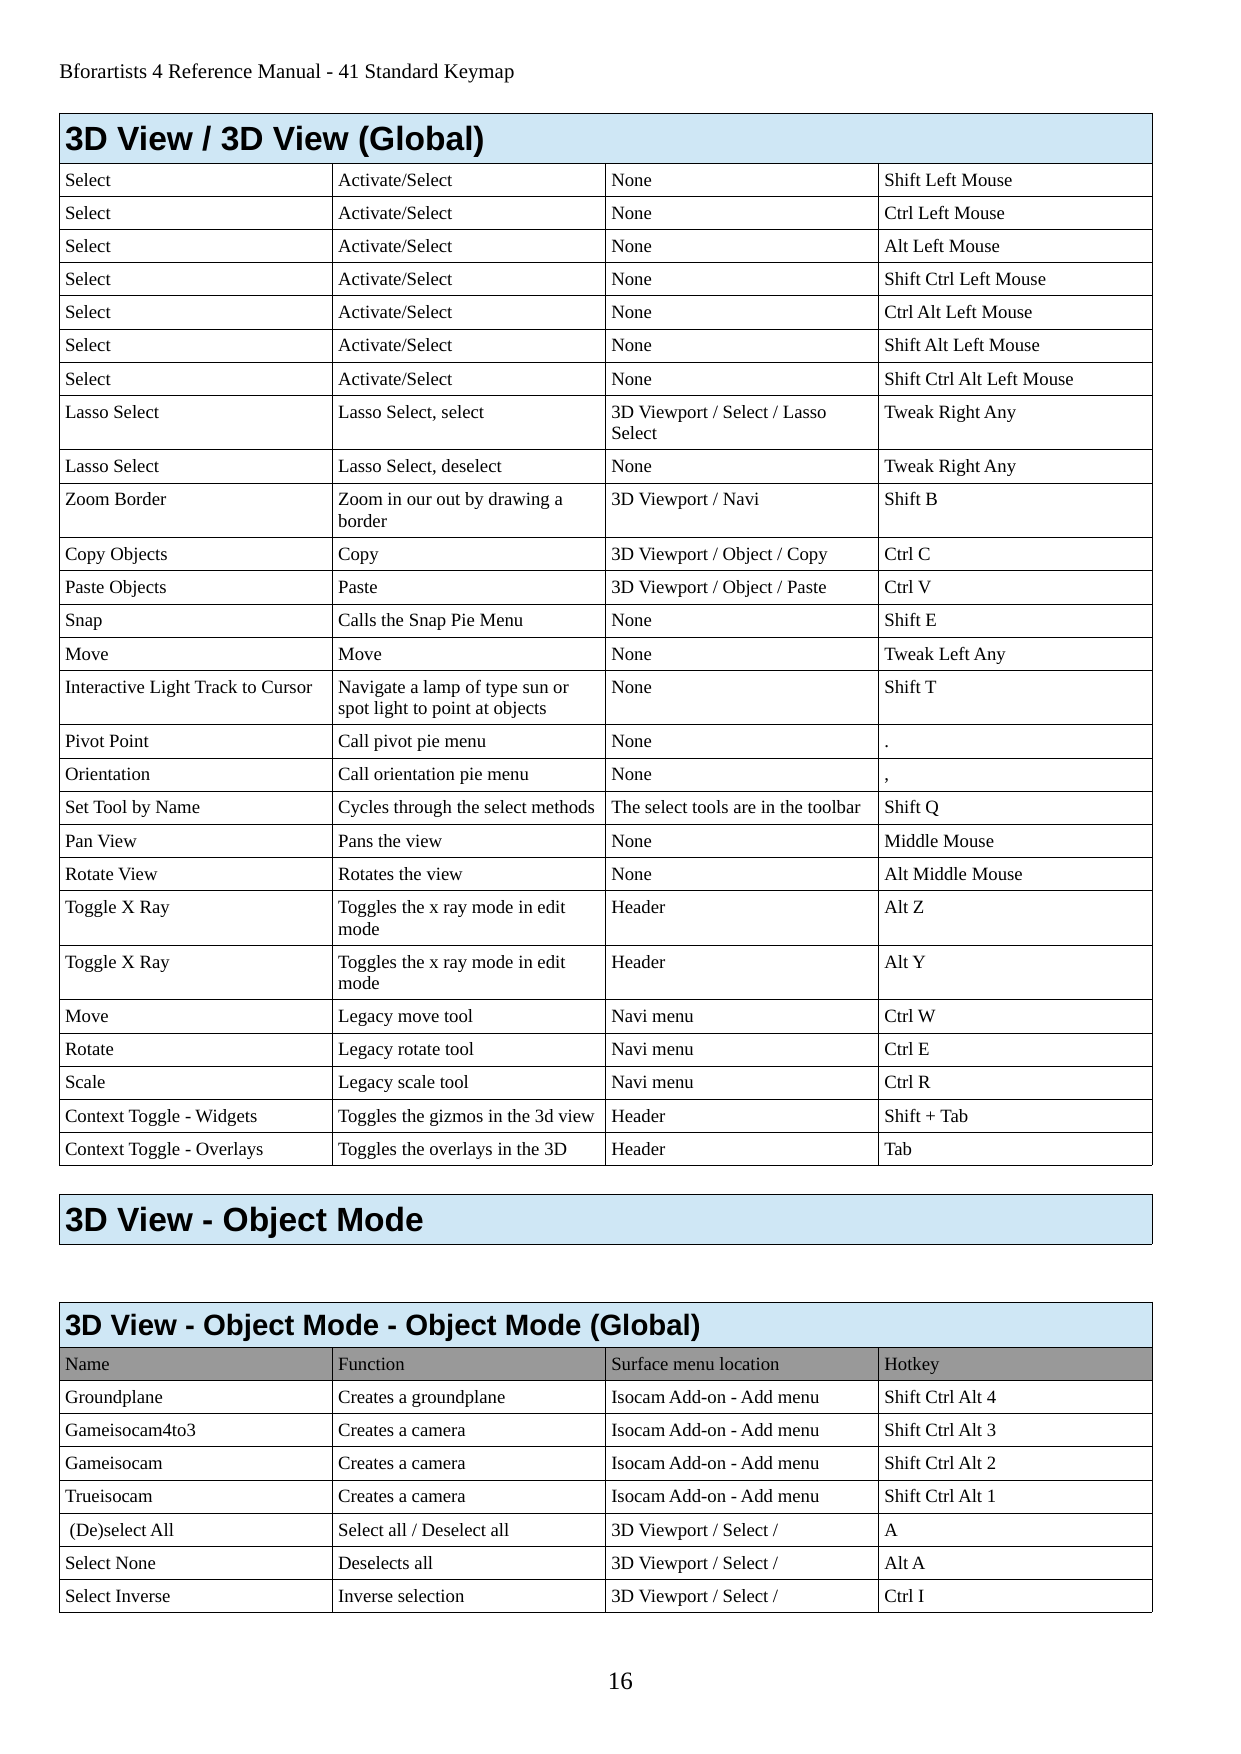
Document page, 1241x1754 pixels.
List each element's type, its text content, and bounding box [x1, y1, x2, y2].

table_cell Call orientation pie menu [333, 759, 605, 791]
table_cell Select [60, 197, 332, 229]
table_cell 3D Viewport / Select / [606, 1547, 878, 1579]
table_cell Navi menu [606, 1000, 878, 1032]
table_cell Function [333, 1348, 605, 1380]
table_cell Shift Left Mouse [879, 164, 1152, 196]
table_cell 3D Viewport / Select / Lasso Select [606, 396, 878, 449]
table_cell Shift Ctrl Alt 2 [879, 1447, 1152, 1479]
table_cell None [606, 263, 878, 295]
table_cell Interactive Light Track to Cursor [60, 671, 332, 724]
table_cell Pans the view [333, 825, 605, 857]
table_cell Tweak Left Any [879, 638, 1152, 670]
table_cell Navigate a lamp of type sun or spot light to point at objects [333, 671, 605, 724]
table_cell Isocam Add-on - Add menu [606, 1447, 878, 1479]
table_cell The select tools are in the toolbar [606, 792, 878, 824]
table_cell Shift Ctrl Alt 3 [879, 1414, 1152, 1446]
table_cell A [879, 1514, 1152, 1546]
table_cell None [606, 164, 878, 196]
table_cell Creates a camera [333, 1447, 605, 1479]
table_cell Toggle X Ray [60, 891, 332, 945]
table_cell Activate/Select [333, 164, 605, 196]
table_cell Select [60, 230, 332, 262]
table_cell Shift B [879, 484, 1152, 537]
table_header 3D View - Object Mode [60, 1195, 1152, 1244]
table_cell Surface menu location [606, 1348, 878, 1380]
table_cell 3D Viewport / Navi [606, 484, 878, 537]
table_cell Move [60, 638, 332, 670]
table_cell Pivot Point [60, 725, 332, 757]
table_cell Tweak Right Any [879, 450, 1152, 482]
table_cell Lasso Select [60, 450, 332, 482]
table_cell Select [60, 330, 332, 362]
table_cell Copy Objects [60, 538, 332, 570]
table_cell Ctrl E [879, 1034, 1152, 1066]
table_cell Shift E [879, 605, 1152, 637]
table_cell Groundplane [60, 1381, 332, 1413]
table_cell Tab [879, 1133, 1152, 1165]
table_cell Middle Mouse [879, 825, 1152, 857]
table_cell None [606, 363, 878, 395]
table_cell Zoom Border [60, 484, 332, 537]
table_cell Shift + Tab [879, 1100, 1152, 1132]
table_cell Rotate View [60, 858, 332, 890]
table_cell Select [60, 263, 332, 295]
table_cell Legacy move tool [333, 1000, 605, 1032]
table_cell Paste Objects [60, 571, 332, 603]
table_cell Cycles through the select methods [333, 792, 605, 824]
table_cell Lasso Select, select [333, 396, 605, 449]
table_cell None [606, 197, 878, 229]
table_cell Shift Ctrl Left Mouse [879, 263, 1152, 295]
table_cell Activate/Select [333, 363, 605, 395]
table_cell Header [606, 946, 878, 999]
table_cell Header [606, 891, 878, 945]
table_cell Rotate [60, 1034, 332, 1066]
table_cell 3D Viewport / Object / Copy [606, 538, 878, 570]
table_cell , [879, 759, 1152, 791]
table_header 3D View / 3D View (Global) [60, 114, 1152, 163]
table_cell None [606, 230, 878, 262]
table_cell Ctrl Alt Left Mouse [879, 296, 1152, 328]
table_cell None [606, 858, 878, 890]
table_cell None [606, 825, 878, 857]
table_cell Paste [333, 571, 605, 603]
table_cell Legacy scale tool [333, 1067, 605, 1099]
table_cell Pan View [60, 825, 332, 857]
table_cell Move [333, 638, 605, 670]
table_cell Select all / Deselect all [333, 1514, 605, 1546]
table_cell Select Inverse [60, 1580, 332, 1612]
table_cell Orientation [60, 759, 332, 791]
table_cell Navi menu [606, 1067, 878, 1099]
table_cell Shift Ctrl Alt 1 [879, 1481, 1152, 1513]
table_cell None [606, 450, 878, 482]
table_cell Header [606, 1133, 878, 1165]
table_cell None [606, 296, 878, 328]
table_cell Creates a camera [333, 1414, 605, 1446]
table_cell Toggles the x ray mode in edit mode [333, 891, 605, 945]
table_cell Move [60, 1000, 332, 1032]
table_cell Shift Ctrl Alt Left Mouse [879, 363, 1152, 395]
table_cell Creates a camera [333, 1481, 605, 1513]
table_cell 3D Viewport / Object / Paste [606, 571, 878, 603]
table_cell Select [60, 164, 332, 196]
table_cell Scale [60, 1067, 332, 1099]
table_cell Isocam Add-on - Add menu [606, 1381, 878, 1413]
table_cell Ctrl V [879, 571, 1152, 603]
table_cell Activate/Select [333, 263, 605, 295]
table_cell None [606, 638, 878, 670]
table_cell Lasso Select [60, 396, 332, 449]
table_cell Call pivot pie menu [333, 725, 605, 757]
table_cell Trueisocam [60, 1481, 332, 1513]
table_cell Hotkey [879, 1348, 1152, 1380]
table_cell Toggles the gizmos in the 3d view [333, 1100, 605, 1132]
table_cell None [606, 605, 878, 637]
table_cell Header [606, 1100, 878, 1132]
table_cell Legacy rotate tool [333, 1034, 605, 1066]
table_cell Ctrl R [879, 1067, 1152, 1099]
table_cell Select [60, 363, 332, 395]
table_cell Shift Ctrl Alt 4 [879, 1381, 1152, 1413]
table_cell Set Tool by Name [60, 792, 332, 824]
table_cell Context Toggle - Widgets [60, 1100, 332, 1132]
table_cell Snap [60, 605, 332, 637]
table_cell Creates a groundplane [333, 1381, 605, 1413]
table_cell Toggles the overlays in the 3D [333, 1133, 605, 1165]
table_cell Inverse selection [333, 1580, 605, 1612]
table_cell Activate/Select [333, 330, 605, 362]
table_cell Context Toggle - Overlays [60, 1133, 332, 1165]
table_cell Ctrl W [879, 1000, 1152, 1032]
table_cell Shift Q [879, 792, 1152, 824]
table_cell Deselects all [333, 1547, 605, 1579]
table_cell Shift T [879, 671, 1152, 724]
table_cell Lasso Select, deselect [333, 450, 605, 482]
table_cell Alt Y [879, 946, 1152, 999]
table_cell . [879, 725, 1152, 757]
table_header 3D View - Object Mode - Object Mode (Global) [60, 1303, 1152, 1347]
table_cell Toggle X Ray [60, 946, 332, 999]
table_cell None [606, 671, 878, 724]
table_cell Activate/Select [333, 296, 605, 328]
table_cell Activate/Select [333, 230, 605, 262]
table_cell Alt Z [879, 891, 1152, 945]
table_cell Gameisocam [60, 1447, 332, 1479]
table_cell Calls the Snap Pie Menu [333, 605, 605, 637]
table_cell Isocam Add-on - Add menu [606, 1481, 878, 1513]
table_cell Gameisocam4to3 [60, 1414, 332, 1446]
table_cell Select [60, 296, 332, 328]
table_cell 3D Viewport / Select / [606, 1514, 878, 1546]
table_cell Zoom in our out by drawing a border [333, 484, 605, 537]
table_cell Tweak Right Any [879, 396, 1152, 449]
table_cell None [606, 759, 878, 791]
table_cell Alt Middle Mouse [879, 858, 1152, 890]
table_cell Rotates the view [333, 858, 605, 890]
table_cell Isocam Add-on - Add menu [606, 1414, 878, 1446]
table_cell Toggles the x ray mode in edit mode [333, 946, 605, 999]
table_cell Alt A [879, 1547, 1152, 1579]
table_cell Copy [333, 538, 605, 570]
table_cell Shift Alt Left Mouse [879, 330, 1152, 362]
table_cell 3D Viewport / Select / [606, 1580, 878, 1612]
table_cell (De)select All [60, 1514, 332, 1546]
table_cell Ctrl Left Mouse [879, 197, 1152, 229]
table_cell None [606, 330, 878, 362]
table_cell Ctrl C [879, 538, 1152, 570]
table_cell Name [60, 1348, 332, 1380]
table_cell Select None [60, 1547, 332, 1579]
table_cell Activate/Select [333, 197, 605, 229]
table_cell Navi menu [606, 1034, 878, 1066]
table_cell Alt Left Mouse [879, 230, 1152, 262]
table_cell None [606, 725, 878, 757]
table_cell Ctrl I [879, 1580, 1152, 1612]
